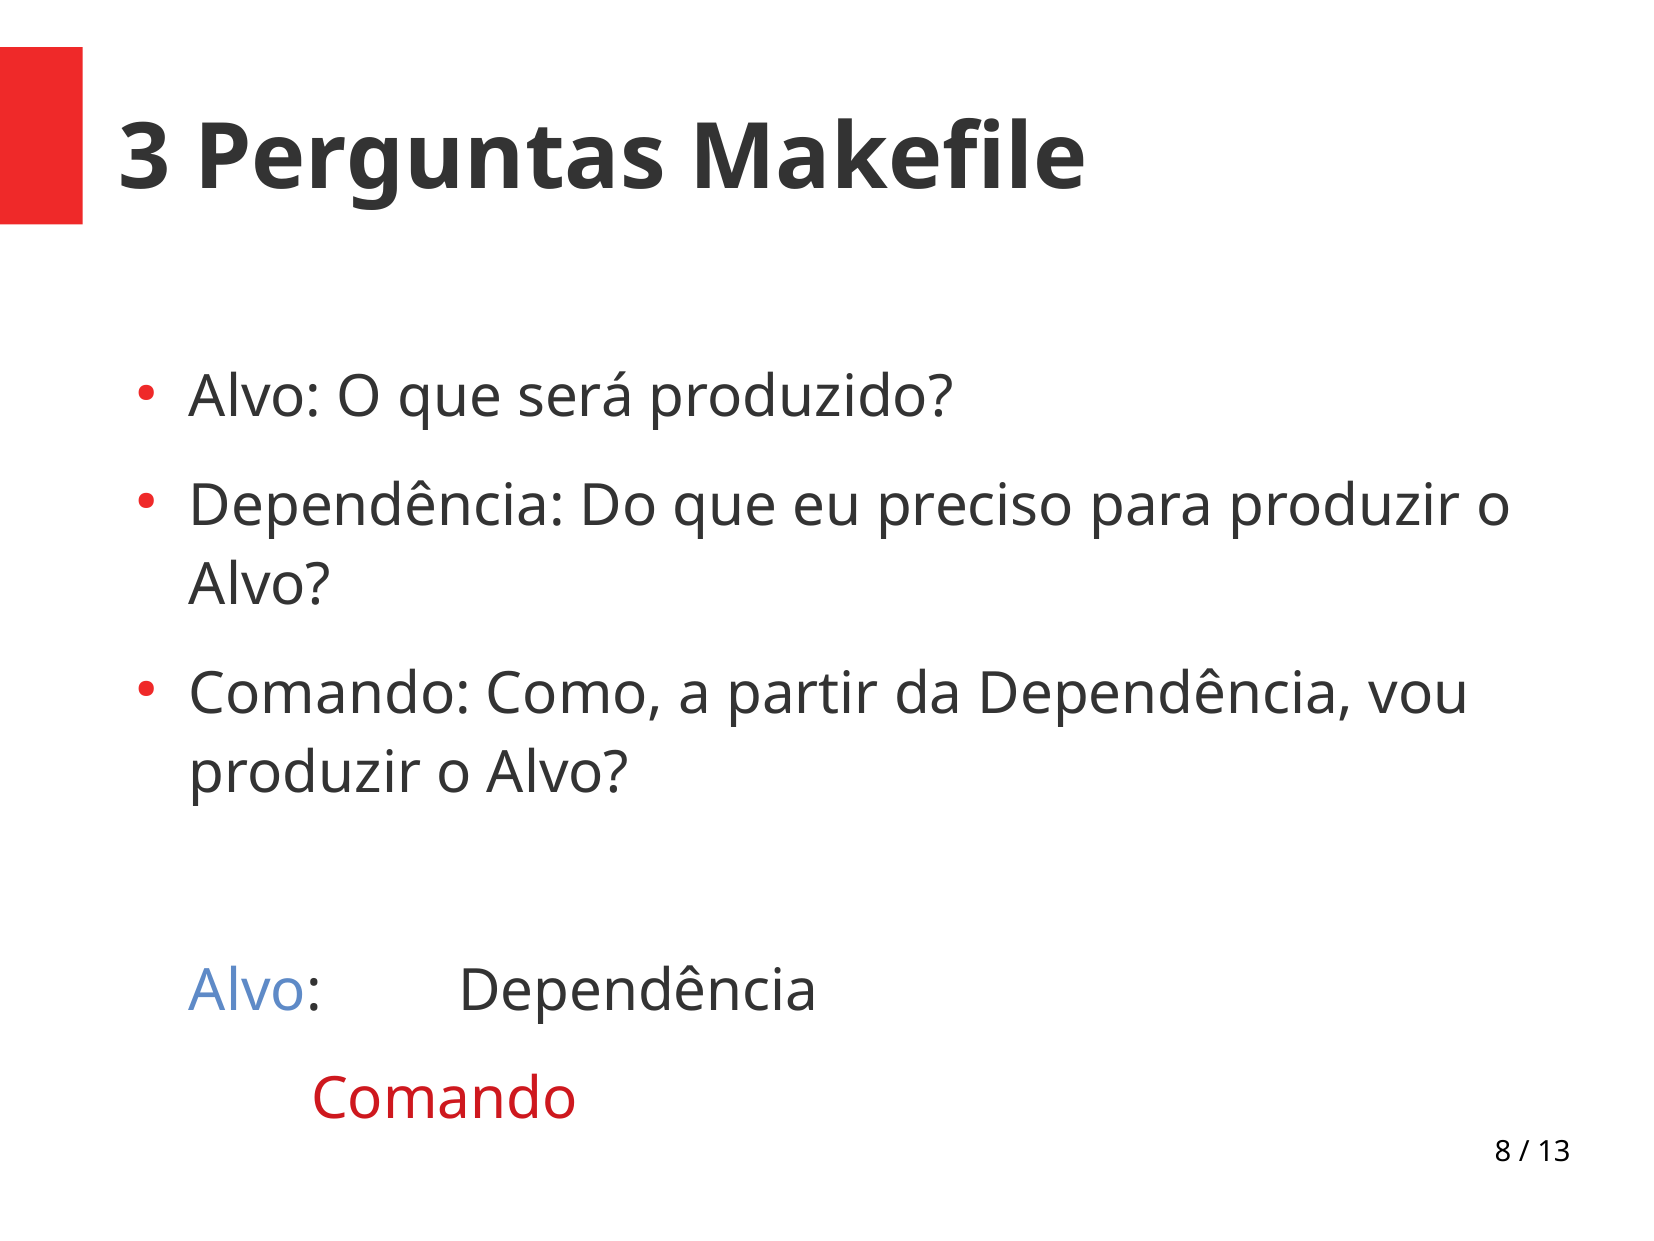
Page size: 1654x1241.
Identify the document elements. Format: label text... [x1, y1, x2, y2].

title 3 Perguntas Makefile [118, 49, 1571, 257]
list Alvo: O que será produzido? Dependência: Do que eu preciso para produzir o Alvo? Comando: Como, a partir da Dependência, vou produzir o Alvo? Alvo: Dependência Comando [118, 354, 1536, 1074]
